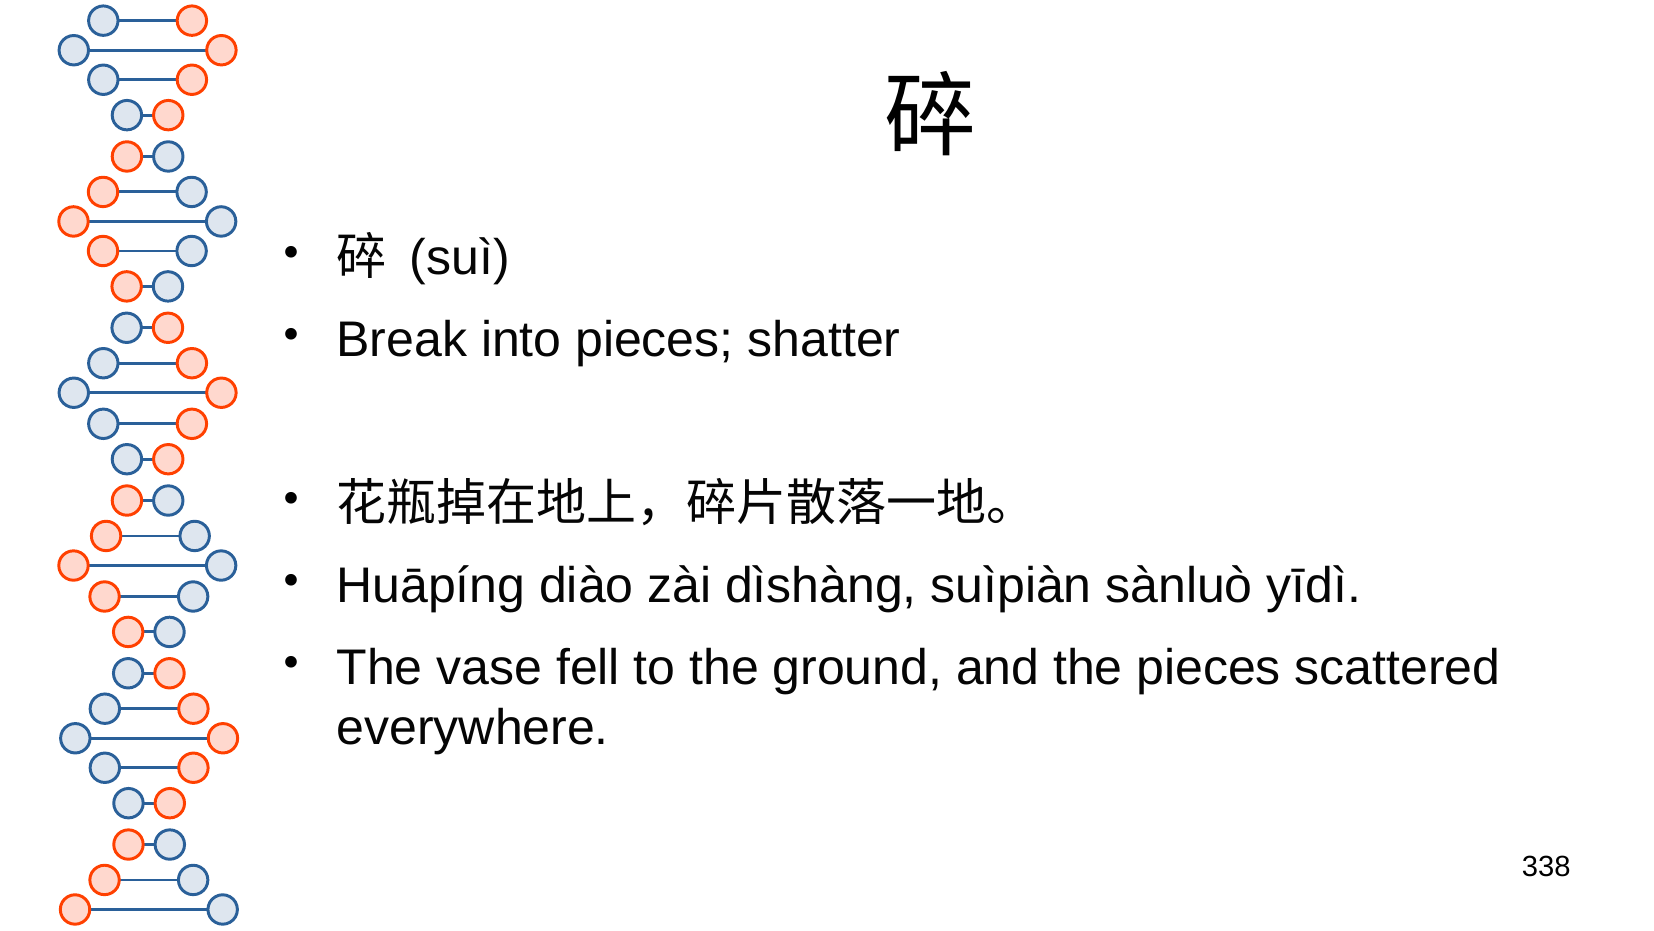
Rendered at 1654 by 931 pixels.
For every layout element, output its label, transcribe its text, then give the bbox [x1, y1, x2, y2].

title 碎 [265, 35, 1595, 189]
list 碎 (suì) Break into pieces; shatter 花瓶掉在地上，碎片散落一地。 Huāpíng diào zài dìshàng, suìpiàn sànluò yīdì. The vase fell to the ground, and the pieces scattered everywhere. [265, 224, 1595, 764]
